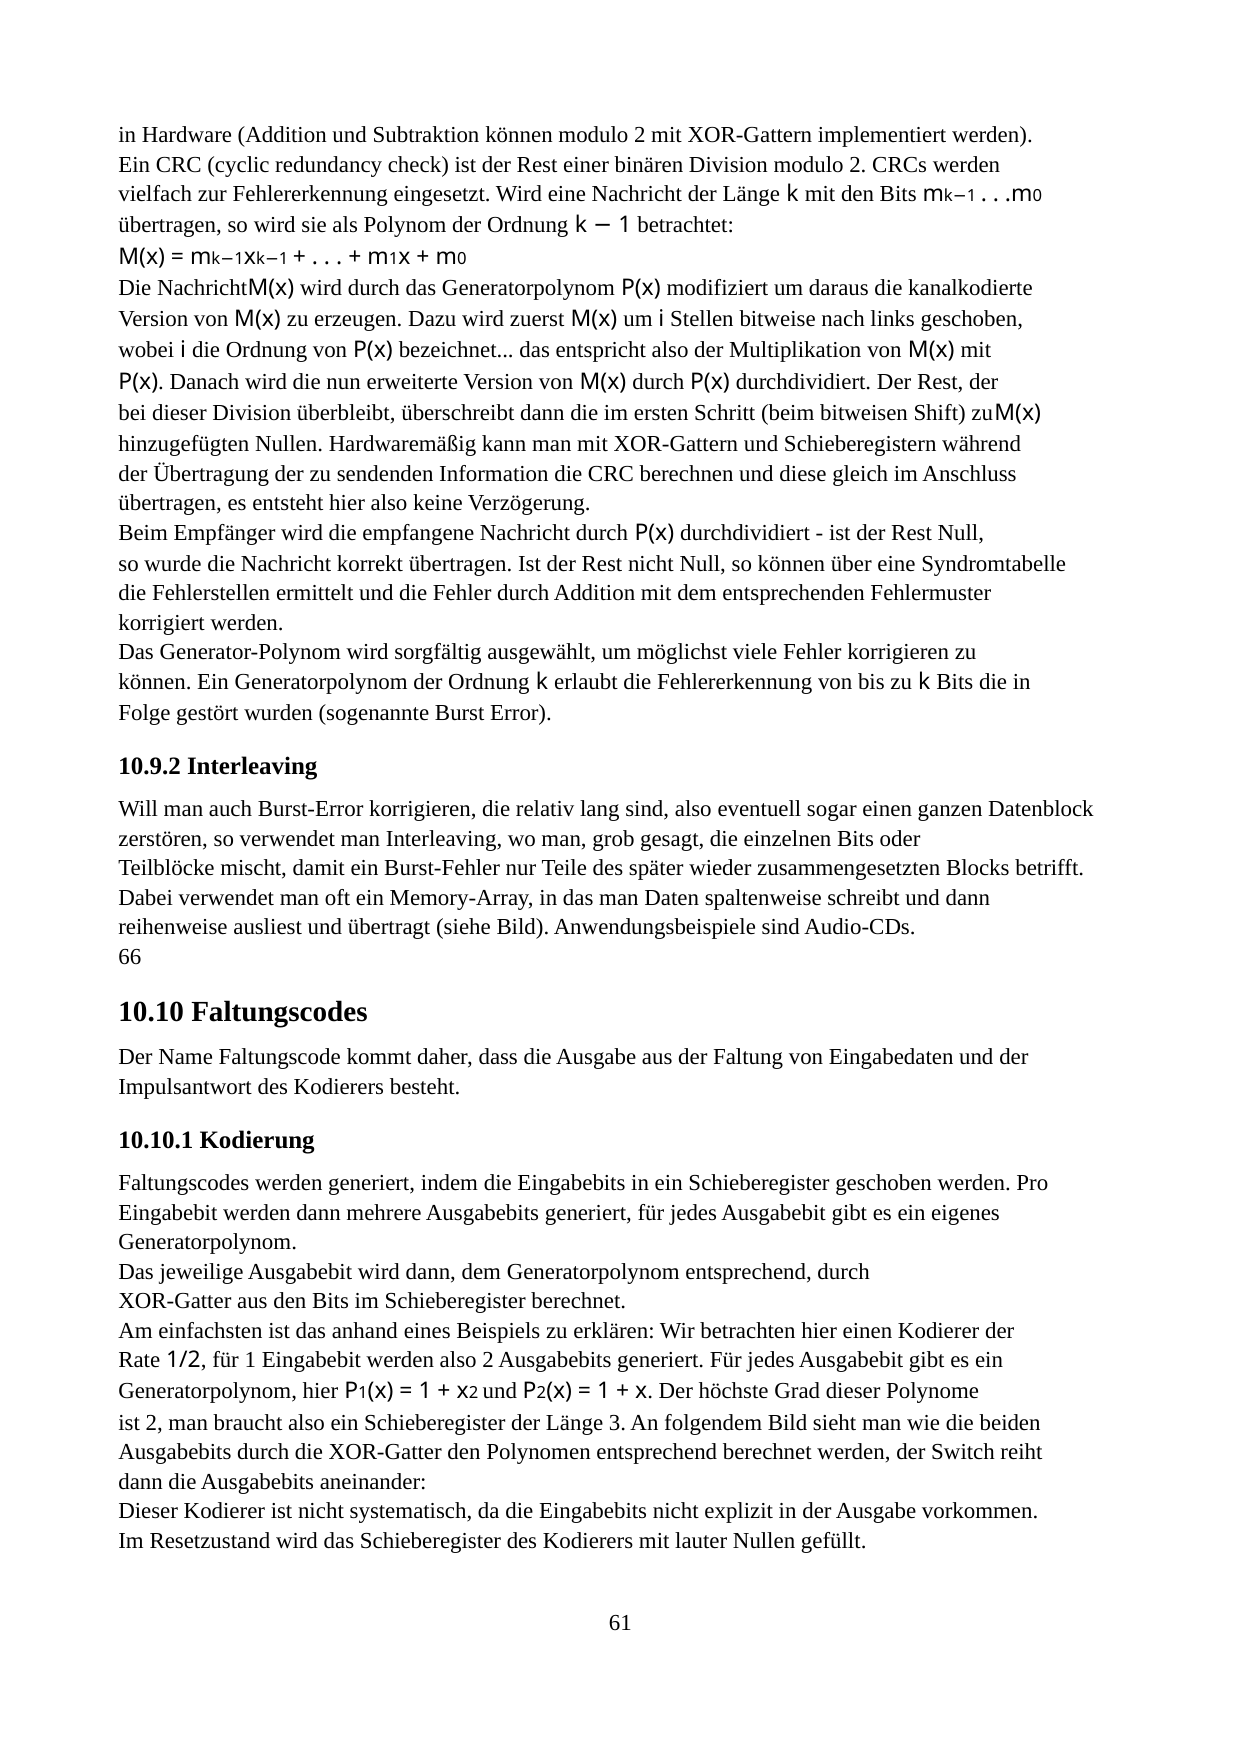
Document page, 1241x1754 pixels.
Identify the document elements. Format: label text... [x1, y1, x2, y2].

text 66 [118, 940, 1122, 969]
text dann die Ausgabebits aneinander: [118, 1464, 1122, 1494]
text Generatorpolynom, hier P1(x) = 1 + x2 und P2(x) = 1 + x. Der höchste Grad dieser Polynome [118, 1374, 1122, 1406]
subtitle Kodierung [118, 1124, 1122, 1154]
text wobei i die Ordnung von P(x) bezeichnet... das entspricht also der Multiplikation von M(x) mit [118, 333, 1122, 364]
text vielfach zur Fehlererkennung eingesetzt. Wird eine Nachricht der Länge k mit den Bits mk−1 . . .m0 [118, 177, 1122, 208]
text Ein CRC (cyclic redundancy check) ist der Rest einer binären Division modulo 2. CRCs werden [118, 148, 1122, 177]
text Das jeweilige Ausgabebit wird dann, dem Generatorpolynom entsprechend, durch [118, 1255, 1122, 1284]
text Ausgabebits durch die XOR-Gatter den Polynomen entsprechend berechnet werden, der Switch reiht [118, 1435, 1122, 1464]
text Dabei verwendet man oft ein Memory-Array, in das man Daten spaltenweise schreibt und dann [118, 881, 1122, 910]
text Am einfachsten ist das anhand eines Beispiels zu erklären: Wir betrachten hier einen Kodierer der [118, 1314, 1122, 1343]
subtitle Interleaving [118, 750, 1122, 780]
text Eingabebit werden dann mehrere Ausgabebits generiert, für jedes Ausgabebit gibt es ein eigenes Generatorpolynom. [118, 1196, 1122, 1255]
text reihenweise ausliest und übertragt (siehe Bild). Anwendungsbeispiele sind Audio-CDs. [118, 910, 1122, 940]
text Teilblöcke mischt, damit ein Burst-Fehler nur Teile des später wieder zusammengesetzten Blocks betrifft. [118, 851, 1122, 881]
text hinzugefügten Nullen. Hardwaremäßig kann man mit XOR-Gattern und Schieberegistern während [118, 427, 1122, 457]
text Will man auch Burst-Error korrigieren, die relativ lang sind, also eventuell sogar einen ganzen Datenblock [118, 792, 1122, 822]
text Faltungscodes werden generiert, indem die Eingabebits in ein Schieberegister geschoben werden. Pro [118, 1166, 1122, 1196]
text können. Ein Generatorpolynom der Ordnung k erlaubt die Fehlererkennung von bis zu k Bits die in [118, 665, 1122, 696]
text M(x) = mk−1xk−1 + . . . + m1x + m0 [118, 239, 1122, 271]
text Der Name Faltungscode kommt daher, dass die Ausgabe aus der Faltung von Eingabedaten und der [118, 1040, 1122, 1070]
text Beim Empfänger wird die empfangene Nachricht durch P(x) durchdividiert - ist der Rest Null, [118, 516, 1122, 547]
text Das Generator-Polynom wird sorgfältig ausgewählt, um möglichst viele Fehler korrigieren zu [118, 635, 1122, 665]
text übertragen, es entsteht hier also keine Verzögerung. [118, 486, 1122, 516]
text der Übertragung der zu sendenden Information die CRC berechnen und diese gleich im Anschluss [118, 457, 1122, 486]
text die Fehlerstellen ermittelt und die Fehler durch Addition mit dem entsprechenden Fehlermuster [118, 576, 1122, 606]
text XOR-Gatter aus den Bits im Schieberegister berechnet. [118, 1284, 1122, 1314]
text übertragen, so wird sie als Polynom der Ordnung k − 1 betrachtet: [118, 208, 1122, 239]
text so wurde die Nachricht korrekt übertragen. Ist der Rest nicht Null, so können über eine Syndromtabelle [118, 547, 1122, 576]
text Version von M(x) zu erzeugen. Dazu wird zuerst M(x) um i Stellen bitweise nach links geschoben, [118, 302, 1122, 333]
text Impulsantwort des Kodierers besteht. [118, 1070, 1122, 1099]
text Rate 1/2, für 1 Eingabebit werden also 2 Ausgabebits generiert. Für jedes Ausgabebit gibt es ein [118, 1343, 1122, 1374]
text Folge gestört wurden (sogenannte Burst Error). [118, 696, 1122, 725]
text Dieser Kodierer ist nicht systematisch, da die Eingabebits nicht explizit in der Ausgabe vorkommen. [118, 1494, 1122, 1523]
text bei dieser Division überbleibt, überschreibt dann die im ersten Schritt (beim bitweisen Shift) zuM(x) [118, 396, 1122, 427]
text Die NachrichtM(x) wird durch das Generatorpolynom P(x) modifiziert um daraus die kanalkodierte [118, 271, 1122, 302]
text P(x). Danach wird die nun erweiterte Version von M(x) durch P(x) durchdividiert. Der Rest, der [118, 364, 1122, 396]
text korrigiert werden. [118, 606, 1122, 635]
text in Hardware (Addition und Subtraktion können modulo 2 mit XOR-Gattern implementiert werden). [118, 118, 1122, 148]
text Im Resetzustand wird das Schieberegister des Kodierers mit lauter Nullen gefüllt. [118, 1523, 1122, 1553]
text ist 2, man braucht also ein Schieberegister der Länge 3. An folgendem Bild sieht man wie die beiden [118, 1406, 1122, 1435]
subtitle Faltungscodes [118, 994, 1122, 1028]
text zerstören, so verwendet man Interleaving, wo man, grob gesagt, die einzelnen Bits oder [118, 822, 1122, 851]
